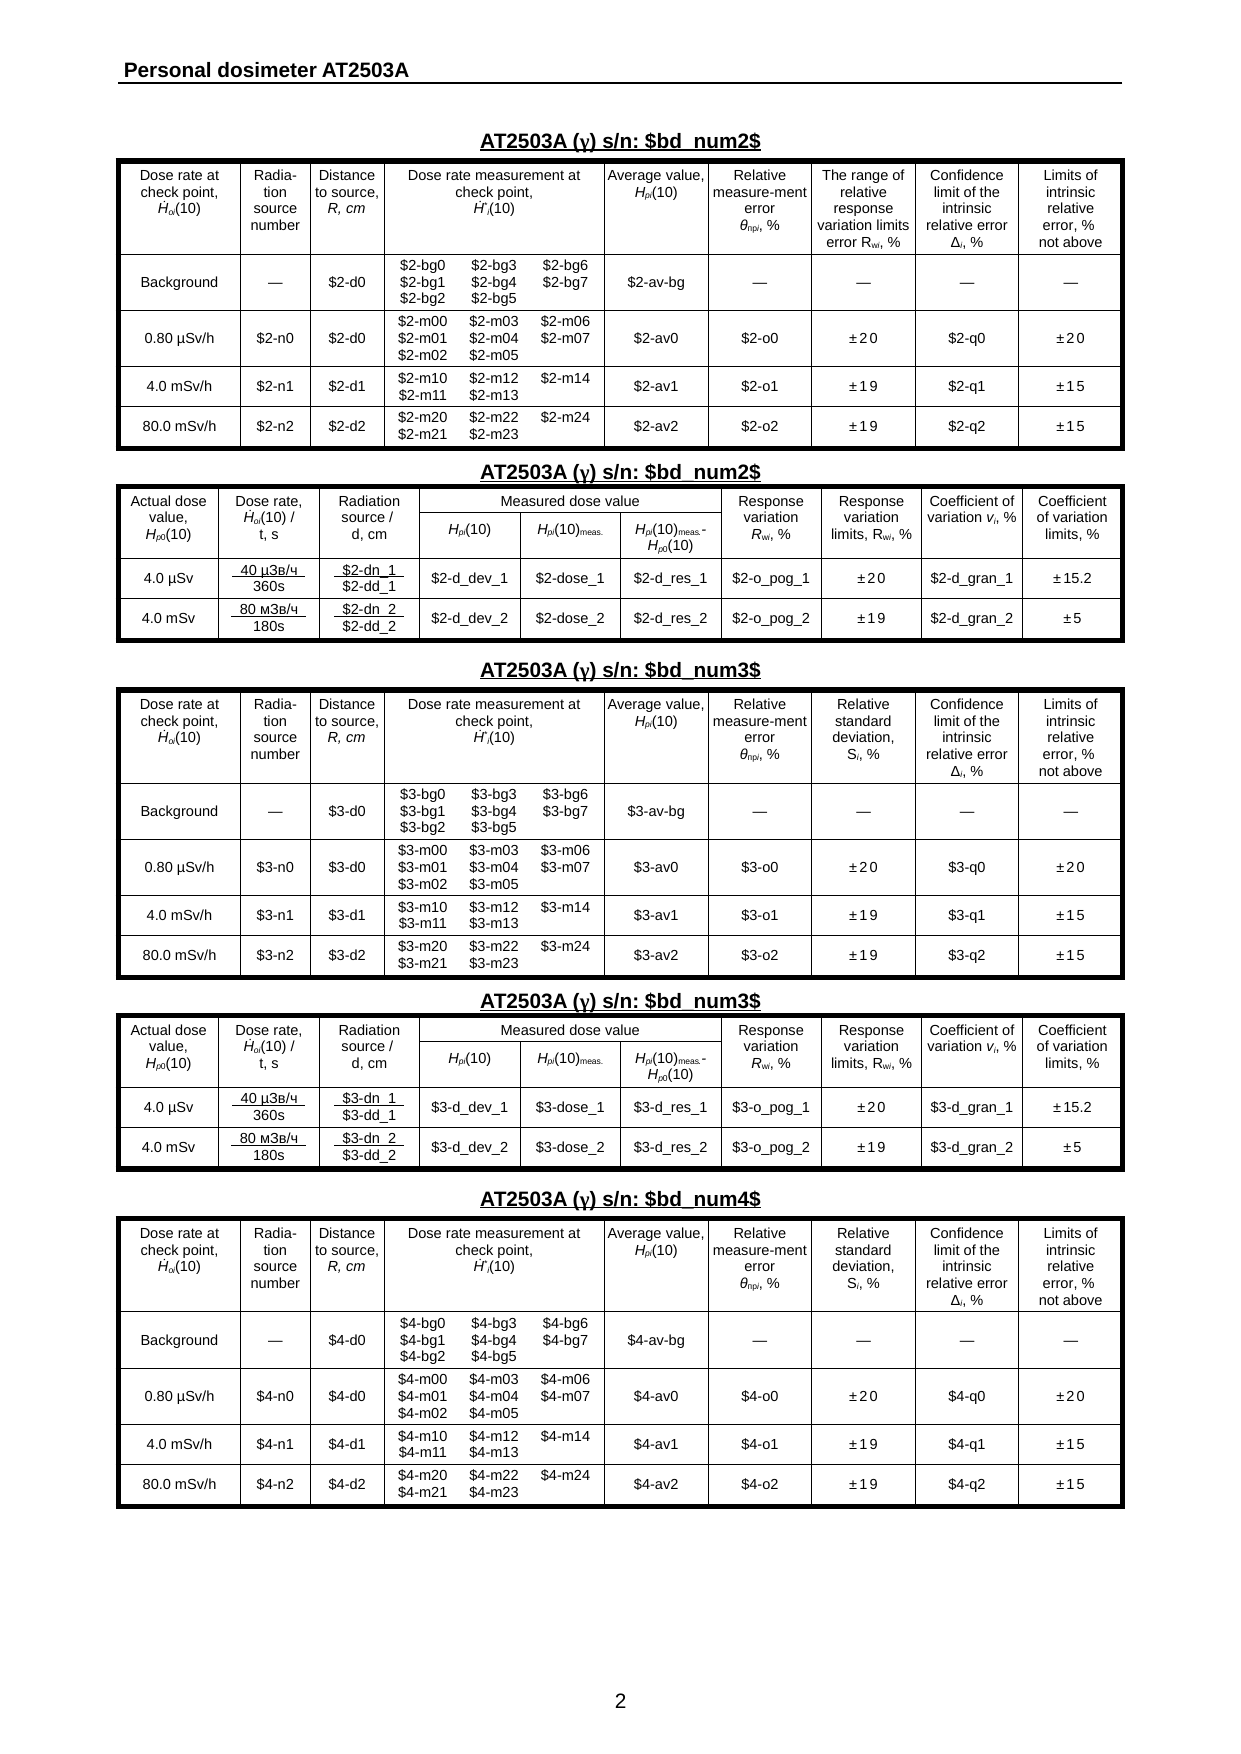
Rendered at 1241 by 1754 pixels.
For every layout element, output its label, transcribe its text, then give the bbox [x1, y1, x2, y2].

table_cell $3-av-bg [605, 784, 708, 839]
table_cell Average value, Hpi(10) [605, 164, 708, 253]
table_cell $3-dose_2 [521, 1128, 620, 1166]
table_cell $4-av-bg [605, 1312, 708, 1368]
table_cell $3-n1 [241, 896, 310, 935]
table_cell Background [121, 255, 240, 310]
table_cell $2-d_res_1 [621, 559, 721, 598]
table_cell $3-d_gran_1 [922, 1088, 1022, 1127]
table_cell — [709, 255, 811, 310]
table_cell $2-q1 [916, 367, 1018, 406]
table_cell ±20 [1019, 1369, 1120, 1424]
table_cell $4-d1 [311, 1425, 384, 1464]
table_cell $2-q0 [916, 311, 1018, 366]
table_cell 4.0 mSv/h [121, 896, 240, 935]
table_cell — [1019, 255, 1120, 310]
table_cell $4-bg0 $4-bg1 $4-bg2 $4-bg3 $4-bg4 $4-bg5 $4-bg6 $4-bg7 [385, 1312, 604, 1368]
table_cell — [1019, 784, 1120, 839]
table_cell 40 µЗв/ч 360s [219, 1088, 319, 1127]
table_cell $3-n2 [241, 936, 310, 975]
table_cell — [1019, 1312, 1120, 1368]
table_cell 4.0 µSv [121, 1088, 218, 1127]
table_cell $3-q1 [916, 896, 1018, 935]
table_cell $3-d_res_2 [621, 1128, 721, 1166]
table_cell $3-m10 $3-m11 $3-m12 $3-m13 $3-m14 [385, 896, 604, 935]
table_cell Hpi(10)meas. [521, 1042, 620, 1087]
table_cell — [709, 784, 811, 839]
table_cell $3-o1 [709, 896, 811, 935]
table_cell ±15 [1019, 1465, 1120, 1504]
table_cell ±15 [1019, 367, 1120, 406]
table_cell $3-dn_2 $3-dd_2 [320, 1128, 419, 1166]
table_cell ±19 [812, 1465, 915, 1504]
table_cell ±5 [1023, 599, 1120, 637]
table_cell $2-dn_2 $2-dd_2 [320, 599, 419, 637]
table_cell Hpi(10) [420, 1042, 520, 1087]
table_cell Radiation source / d, cm [320, 489, 419, 558]
table_cell $2-dn_1 $2-dd_1 [320, 559, 419, 598]
table_cell Response variation limits, Rwi, % [822, 1018, 921, 1087]
table_cell 80.0 mSv/h [121, 936, 240, 975]
table_cell $3-m00 $3-m01 $3-m02 $3-m03 $3-m04 $3-m05 $3-m06 $3-m07 [385, 840, 604, 895]
table_cell $2-d2 [311, 407, 384, 446]
table_cell $4-av0 [605, 1369, 708, 1424]
table_cell 80.0 mSv/h [121, 1465, 240, 1504]
table_cell Dose rate, Ḣoi(10) / t, s [219, 489, 319, 558]
table_cell $2-q2 [916, 407, 1018, 446]
table_cell $3-d0 [311, 784, 384, 839]
table_cell Radia-tion source number [241, 1221, 310, 1311]
table_cell Relative standard deviation, Si, % [812, 1221, 915, 1311]
table_cell Response variation limits, Rwi, % [822, 489, 921, 558]
table_cell 4.0 mSv [121, 1128, 218, 1166]
table_cell — [709, 1312, 811, 1368]
table_cell 80.0 mSv/h [121, 407, 240, 446]
table_cell $3-o2 [709, 936, 811, 975]
table_cell ±15 [1019, 1425, 1120, 1464]
table_cell $2-d_gran_1 [922, 559, 1022, 598]
table_cell $3-d0 [311, 840, 384, 895]
table_cell — [812, 784, 915, 839]
table_cell ±15.2 [1023, 559, 1120, 598]
table_cell $2-av-bg [605, 255, 708, 310]
table_cell Hpi(10)meas. [521, 513, 620, 558]
table_cell — [241, 784, 310, 839]
table_header AT2503A (γ) s/n: $bd_num3$ [118, 980, 1122, 1013]
table_cell ±20 [1019, 311, 1120, 366]
table_cell — [241, 255, 310, 310]
table_cell $2-o_pog_1 [722, 559, 821, 598]
table_cell $2-o0 [709, 311, 811, 366]
table_cell $2-m10 $2-m11 $2-m12 $2-m13 $2-m14 [385, 367, 604, 406]
table_cell ±20 [812, 1369, 915, 1424]
table_cell Dose rate measurement at check point, Ḣ*i(10) [385, 693, 604, 782]
table_cell Dose rate at check point, Ḣoi(10) [121, 693, 240, 782]
table_cell Limits of intrinsic relative error, % not above [1019, 693, 1120, 782]
table_cell $3-d_gran_2 [922, 1128, 1022, 1166]
table_cell $4-q0 [916, 1369, 1018, 1424]
table_cell $4-m00 $4-m01 $4-m02 $4-m03 $4-m04 $4-m05 $4-m06 $4-m07 [385, 1369, 604, 1424]
table_cell $3-d2 [311, 936, 384, 975]
table_cell Hpi(10) [420, 513, 520, 558]
table_cell 4.0 mSv [121, 599, 218, 637]
table_cell ±19 [822, 599, 921, 637]
table_cell $4-m20 $4-m21 $4-m22 $4-m23 $4-m24 [385, 1465, 604, 1504]
table_cell ±19 [812, 407, 915, 446]
table_cell $2-dose_1 [521, 559, 620, 598]
table_cell Average value, Hpi(10) [605, 693, 708, 782]
table_cell Dose rate at check point, Ḣoi(10) [121, 1221, 240, 1311]
table_cell $4-d0 [311, 1369, 384, 1424]
table_cell Confidence limit of the intrinsic relative error Δi, % [916, 164, 1018, 253]
table_cell $3-m20 $3-m21 $3-m22 $3-m23 $3-m24 [385, 936, 604, 975]
table_cell Dose rate, Ḣoi(10) / t, s [219, 1018, 319, 1087]
table_cell $2-n0 [241, 311, 310, 366]
table_cell Measured dose value [420, 1018, 721, 1041]
table_cell $3-q0 [916, 840, 1018, 895]
table_cell Limits of intrinsic relative error, % not above [1019, 164, 1120, 253]
table_cell 4.0 mSv/h [121, 367, 240, 406]
table_cell 0.80 µSv/h [121, 311, 240, 366]
table_cell $2-n2 [241, 407, 310, 446]
table_cell ±20 [812, 311, 915, 366]
table_cell $2-d_dev_2 [420, 599, 520, 637]
table_cell $4-o1 [709, 1425, 811, 1464]
table_cell $4-q2 [916, 1465, 1018, 1504]
table_cell 0.80 µSv/h [121, 1369, 240, 1424]
table_cell $2-dose_2 [521, 599, 620, 637]
table_cell Distance to source, R, сm [311, 693, 384, 782]
table_header AT2503A (γ) s/n: $bd_num2$ [118, 451, 1122, 484]
table_cell Dose rate measurement at check point, Ḣ*i(10) [385, 1221, 604, 1311]
table_cell $2-av1 [605, 367, 708, 406]
table_cell ±15 [1019, 407, 1120, 446]
table_cell ±20 [812, 840, 915, 895]
table_cell $4-d2 [311, 1465, 384, 1504]
table_cell $2-o_pog_2 [722, 599, 821, 637]
table_cell $3-av2 [605, 936, 708, 975]
table_cell Actual dose value, Hp0(10) [121, 1018, 218, 1087]
table_header AT2503A (γ) s/n: $bd_num2$ [118, 114, 1122, 158]
table_cell $4-d0 [311, 1312, 384, 1368]
table_cell $2-d0 [311, 255, 384, 310]
table_cell Relative standard deviation, Si, % [812, 693, 915, 782]
table_cell $2-d_gran_2 [922, 599, 1022, 637]
table_cell ±19 [822, 1128, 921, 1166]
table_cell $3-o_pog_1 [722, 1088, 821, 1127]
table_cell Relative measure-ment error θпрi, % [709, 164, 811, 253]
table_cell Measured dose value [420, 489, 721, 512]
table_cell $2-av0 [605, 311, 708, 366]
table_cell ±20 [1019, 840, 1120, 895]
table_cell Relative measure-ment error θпрi, % [709, 1221, 811, 1311]
table_cell $4-m10 $4-m11 $4-m12 $4-m13 $4-m14 [385, 1425, 604, 1464]
table_cell $4-o0 [709, 1369, 811, 1424]
table_cell — [916, 784, 1018, 839]
table_cell $2-m20 $2-m21 $2-m22 $2-m23 $2-m24 [385, 407, 604, 446]
table_cell Confidence limit of the intrinsic relative error Δi, % [916, 693, 1018, 782]
table_header AT2503A (γ) s/n: $bd_num3$ [118, 643, 1122, 687]
table_cell ±19 [812, 367, 915, 406]
table_cell $2-n1 [241, 367, 310, 406]
table_cell Coefficient of variation vi, % [922, 1018, 1022, 1087]
table_cell Dose rate measurement at check point, Ḣ*i(10) [385, 164, 604, 253]
table_cell Coefficient of variation vi, % [922, 489, 1022, 558]
table_cell ±20 [822, 1088, 921, 1127]
table_cell Coefficient of variation limits, % [1023, 1018, 1120, 1087]
table_cell — [916, 1312, 1018, 1368]
table_cell ±19 [812, 936, 915, 975]
table_cell $2-d_dev_1 [420, 559, 520, 598]
table_cell Radiation source / d, cm [320, 1018, 419, 1087]
table_cell $4-q1 [916, 1425, 1018, 1464]
table_cell $3-q2 [916, 936, 1018, 975]
table_cell $2-m00 $2-m01 $2-m02 $2-m03 $2-m04 $2-m05 $2-m06 $2-m07 [385, 311, 604, 366]
table_cell ±5 [1023, 1128, 1120, 1166]
table_cell Dose rate at check point, Ḣoi(10) [121, 164, 240, 253]
table_cell $4-av1 [605, 1425, 708, 1464]
table_cell Average value, Hpi(10) [605, 1221, 708, 1311]
table_cell ±19 [812, 896, 915, 935]
table_cell ±19 [812, 1425, 915, 1464]
table_cell $2-d1 [311, 367, 384, 406]
table_cell ±15 [1019, 896, 1120, 935]
table_cell Confidence limit of the intrinsic relative error Δi, % [916, 1221, 1018, 1311]
table_cell $2-d0 [311, 311, 384, 366]
table_cell Coefficient of variation limits, % [1023, 489, 1120, 558]
table_cell Background [121, 784, 240, 839]
table_cell $2-bg0 $2-bg1 $2-bg2 $2-bg3 $2-bg4 $2-bg5 $2-bg6 $2-bg7 [385, 255, 604, 310]
table_cell Distance to source, R, сm [311, 164, 384, 253]
table_cell $2-av2 [605, 407, 708, 446]
table_cell Response variation Rwi, % [722, 1018, 821, 1087]
table_cell 4.0 µSv [121, 559, 218, 598]
table_cell The range of relative response variation limits error Rwi, % [812, 164, 915, 253]
table_cell — [812, 1312, 915, 1368]
table_header AT2503A (γ) s/n: $bd_num4$ [118, 1172, 1122, 1216]
table_cell Background [121, 1312, 240, 1368]
table_cell Actual dose value, Hp0(10) [121, 489, 218, 558]
table_cell $4-n0 [241, 1369, 310, 1424]
table_cell ±15.2 [1023, 1088, 1120, 1127]
table_cell Hpi(10)meas.-Hp0(10) [621, 513, 721, 558]
table_cell $3-n0 [241, 840, 310, 895]
table_cell $4-n2 [241, 1465, 310, 1504]
table_cell Radia-tion source number [241, 693, 310, 782]
table_cell 0.80 µSv/h [121, 840, 240, 895]
table_cell $4-o2 [709, 1465, 811, 1504]
table_cell ±15 [1019, 936, 1120, 975]
table_cell Distance to source, R, сm [311, 1221, 384, 1311]
table_cell $3-d_res_1 [621, 1088, 721, 1127]
table_cell $4-n1 [241, 1425, 310, 1464]
table_cell — [241, 1312, 310, 1368]
table_cell — [812, 255, 915, 310]
table_cell $3-av0 [605, 840, 708, 895]
table_cell $3-av1 [605, 896, 708, 935]
table_cell $3-dn_1 $3-dd_1 [320, 1088, 419, 1127]
table_cell $2-o1 [709, 367, 811, 406]
table_cell $2-d_res_2 [621, 599, 721, 637]
table_cell — [916, 255, 1018, 310]
table_cell $4-av2 [605, 1465, 708, 1504]
table_cell $3-d_dev_1 [420, 1088, 520, 1127]
table_cell Response variation Rwi, % [722, 489, 821, 558]
table_cell $3-o0 [709, 840, 811, 895]
table_cell 40 µЗв/ч 360s [219, 559, 319, 598]
table_cell 80 мЗв/ч 180s [219, 1128, 319, 1166]
table_cell $3-o_pog_2 [722, 1128, 821, 1166]
table_cell Radia-tion source number [241, 164, 310, 253]
table_cell $2-o2 [709, 407, 811, 446]
table_cell Limits of intrinsic relative error, % not above [1019, 1221, 1120, 1311]
table_cell Relative measure-ment error θпрi, % [709, 693, 811, 782]
table_cell 80 мЗв/ч 180s [219, 599, 319, 637]
table_cell $3-d_dev_2 [420, 1128, 520, 1166]
table_cell 4.0 mSv/h [121, 1425, 240, 1464]
table_cell $3-bg0 $3-bg1 $3-bg2 $3-bg3 $3-bg4 $3-bg5 $3-bg6 $3-bg7 [385, 784, 604, 839]
table_cell $3-d1 [311, 896, 384, 935]
table_cell $3-dose_1 [521, 1088, 620, 1127]
table_cell ±20 [822, 559, 921, 598]
table_cell Hpi(10)meas.-Hp0(10) [621, 1042, 721, 1087]
